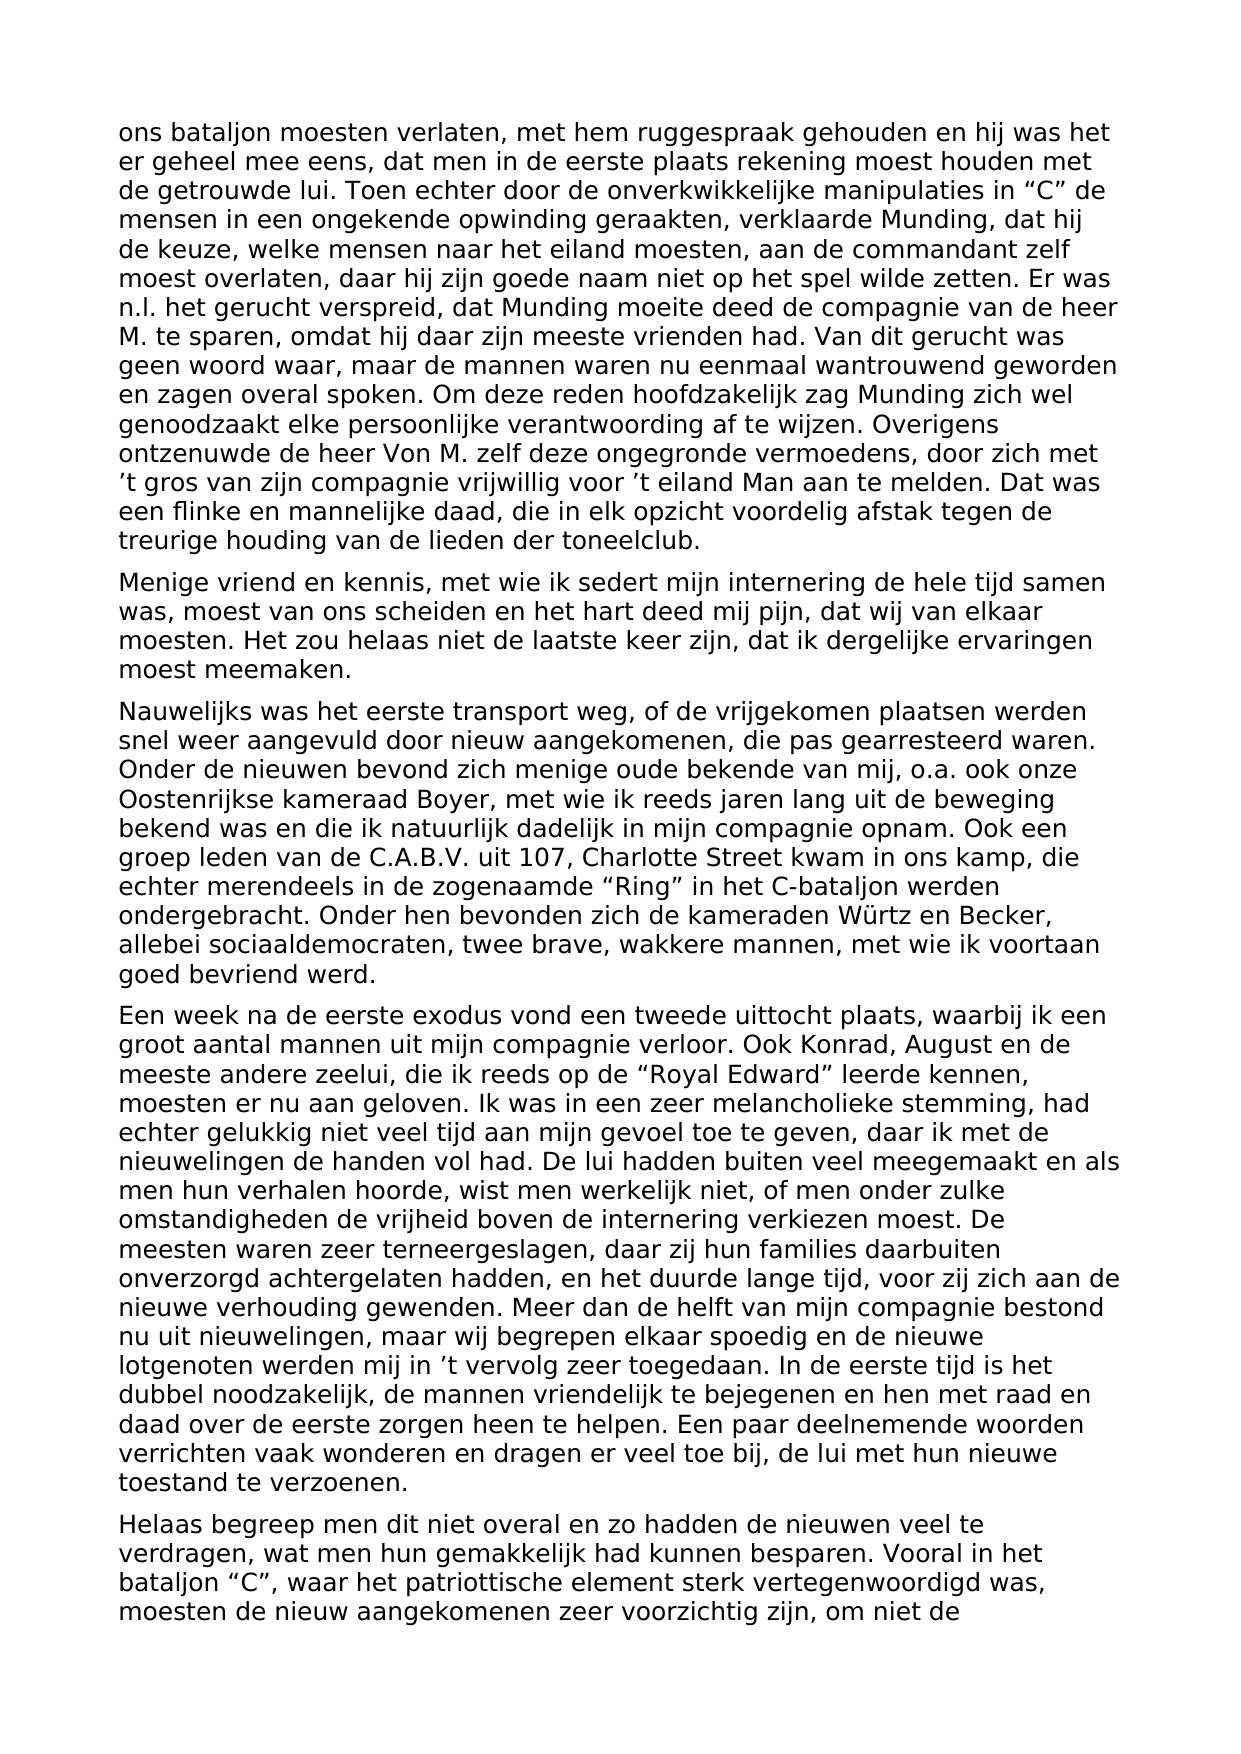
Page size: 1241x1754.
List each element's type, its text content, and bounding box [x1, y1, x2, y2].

text ons bataljon moesten verlaten, met hem ruggespraak gehouden en hij was het er geheel mee eens, dat men in de eerste plaats rekening moest houden met de getrouwde lui. Toen echter door de onverkwikkelijke manipulaties in “C” de mensen in een ongekende opwinding geraakten, verklaarde Munding, dat hij de keuze, welke mensen naar het eiland moesten, aan de commandant zelf moest overlaten, daar hij zijn goede naam niet op het spel wilde zetten. Er was n.l. het gerucht verspreid, dat Munding moeite deed de compagnie van de heer M. te sparen, omdat hij daar zijn meeste vrienden had. Van dit gerucht was geen woord waar, maar de mannen waren nu eenmaal wantrouwend geworden en zagen overal spoken. Om deze reden hoofdzakelijk zag Munding zich wel genoodzaakt elke persoonlijke verantwoording af te wijzen. Overigens ontzenuwde de heer Von M. zelf deze ongegronde vermoedens, door zich met ’t gros van zijn compagnie vrijwillig voor ’t eiland Man aan te melden. Dat was een flinke en mannelijke daad, die in elk opzicht voordelig afstak tegen de treurige houding van de lieden der toneelclub. [118, 118, 1122, 556]
text Een week na de eerste exodus vond een tweede uittocht plaats, waarbij ik een groot aantal mannen uit mijn compagnie verloor. Ook Konrad, August en de meeste andere zeelui, die ik reeds op de “Royal Edward” leerde kennen, moesten er nu aan geloven. Ik was in een zeer melancholieke stemming, had echter gelukkig niet veel tijd aan mijn gevoel toe te geven, daar ik met de nieuwelingen de handen vol had. De lui hadden buiten veel meegemaakt en als men hun verhalen hoorde, wist men werkelijk niet, of men onder zulke omstandigheden de vrijheid boven de internering verkiezen moest. De meesten waren zeer terneergeslagen, daar zij hun families daarbuiten onverzorgd achtergelaten hadden, en het duurde lange tijd, voor zij zich aan de nieuwe verhouding gewenden. Meer dan de helft van mijn compagnie bestond nu uit nieuwelingen, maar wij begrepen elkaar spoedig en de nieuwe lotgenoten werden mij in ’t vervolg zeer toegedaan. In de eerste tijd is het dubbel noodzakelijk, de mannen vriendelijk te bejegenen en hen met raad en daad over de eerste zorgen heen te helpen. Een paar deelnemende woorden verrichten vaak wonderen en dragen er veel toe bij, de lui met hun nieuwe toestand te verzoenen. [118, 1001, 1122, 1497]
text Nauwelijks was het eerste transport weg, of de vrijgekomen plaatsen werden snel weer aangevuld door nieuw aangekomenen, die pas gearresteerd waren. Onder de nieuwen bevond zich menige oude bekende van mij, o.a. ook onze Oostenrijkse kameraad Boyer, met wie ik reeds jaren lang uit de beweging bekend was en die ik natuurlijk dadelijk in mijn compagnie opnam. Ook een groep leden van de C.A.B.V. uit 107, Charlotte Street kwam in ons kamp, die echter merendeels in de zogenaamde “Ring” in het C-bataljon werden ondergebracht. Onder hen bevonden zich de kameraden Würtz en Becker, allebei sociaaldemocraten, twee brave, wakkere mannen, met wie ik voortaan goed bevriend werd. [118, 697, 1122, 989]
text Menige vriend en kennis, met wie ik sedert mijn internering de hele tijd samen was, moest van ons scheiden en het hart deed mij pijn, dat wij van elkaar moesten. Het zou helaas niet de laatste keer zijn, dat ik dergelijke ervaringen moest meemaken. [118, 568, 1122, 685]
text Helaas begreep men dit niet overal en zo hadden de nieuwen veel te verdragen, wat men hun gemakkelijk had kunnen besparen. Vooral in het bataljon “C”, waar het patriottische element sterk vertegenwoordigd was, moesten de nieuw aangekomenen zeer voorzichtig zijn, om niet de [118, 1510, 1122, 1626]
